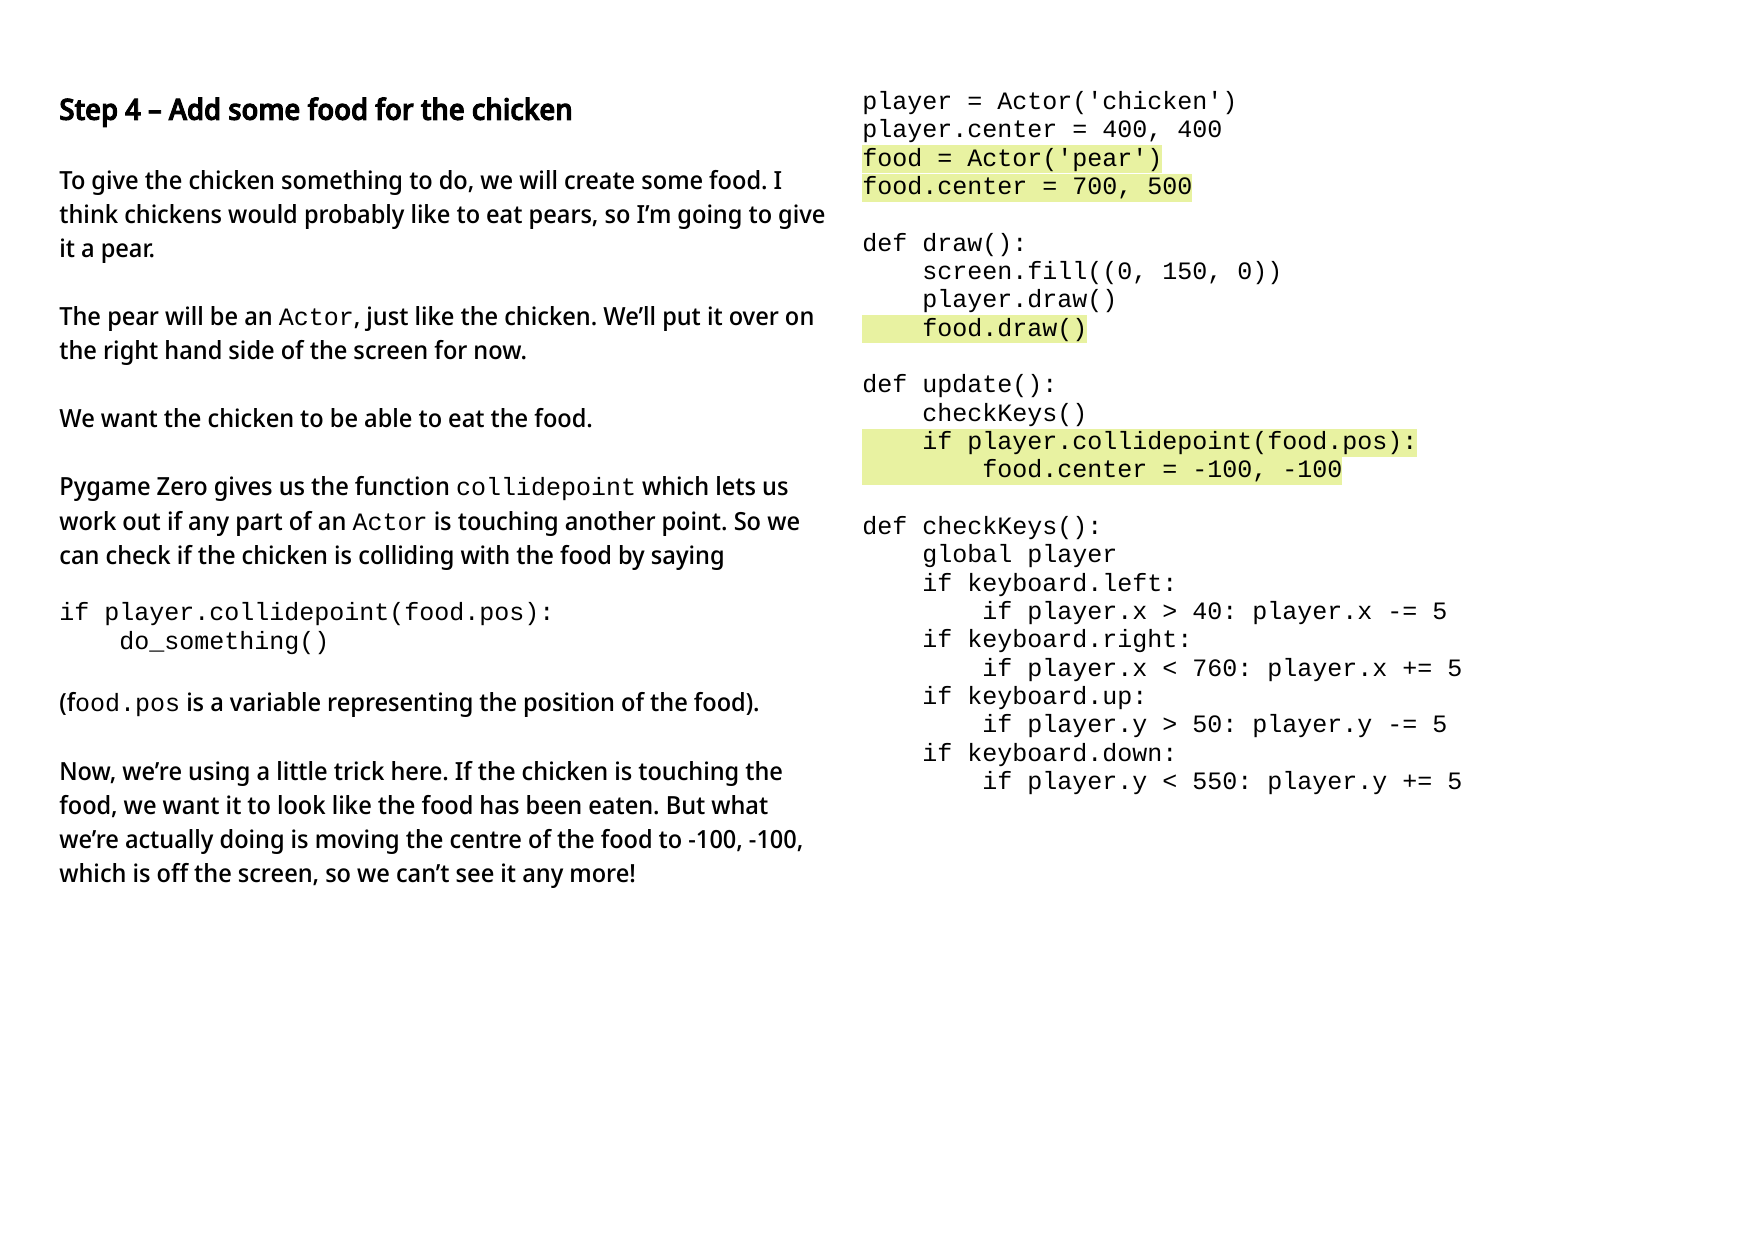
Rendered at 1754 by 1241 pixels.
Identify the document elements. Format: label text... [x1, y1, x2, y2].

text if player.collidepoint(food.pos): [59, 600, 833, 628]
text The pear will be an Actor, just like the chicken. We’ll put it over on the right hand side of the screen for now. [59, 298, 833, 367]
text checkKeys() [862, 400, 1636, 428]
text Step 4 – Add some food for the chicken [59, 88, 833, 128]
text global player [862, 542, 1636, 570]
text def draw(): [862, 230, 1636, 258]
text if keyboard.down: [862, 740, 1636, 768]
text do_something() [59, 628, 833, 657]
text food.draw() [862, 315, 1636, 343]
text def checkKeys(): [862, 513, 1636, 542]
text player = Actor('chicken') [862, 88, 1636, 117]
text def update(): [862, 372, 1636, 400]
text if keyboard.up: [862, 683, 1636, 712]
text if player.y > 50: player.y -= 5 [862, 712, 1636, 740]
text Now, we’re using a little trick here. If the chicken is touching the food, we want it to look like the food has been eaten. But what we’re actually doing is moving the centre of the food to -100, -100, which is off the screen, so we can’t see it any more! [59, 753, 833, 889]
text We want the chicken to be able to eat the food. [59, 401, 833, 435]
text (food.pos is a variable representing the position of the food). [59, 685, 833, 719]
text screen.fill((0, 150, 0)) [862, 258, 1636, 287]
text Pygame Zero gives us the function collidepoint which lets us work out if any part of an Actor is touching another point. So we can check if the chicken is colliding with the food by saying [59, 469, 833, 572]
text player.center = 400, 400 [862, 117, 1636, 145]
text if player.collidepoint(food.pos): [862, 428, 1636, 457]
text food.center = 700, 500 [862, 173, 1636, 202]
text player.draw() [862, 287, 1636, 315]
text food = Actor('pear') [862, 145, 1636, 173]
text if player.y < 550: player.y += 5 [862, 768, 1636, 797]
text if player.x > 40: player.x -= 5 [862, 598, 1636, 627]
text if player.x < 760: player.x += 5 [862, 655, 1636, 683]
text To give the chicken something to do, we will create some food. I think chickens would probably like to eat pears, so I’m going to give it a pear. [59, 162, 833, 264]
text if keyboard.right: [862, 627, 1636, 655]
text if keyboard.left: [862, 570, 1636, 598]
text food.center = -100, -100 [862, 457, 1636, 485]
